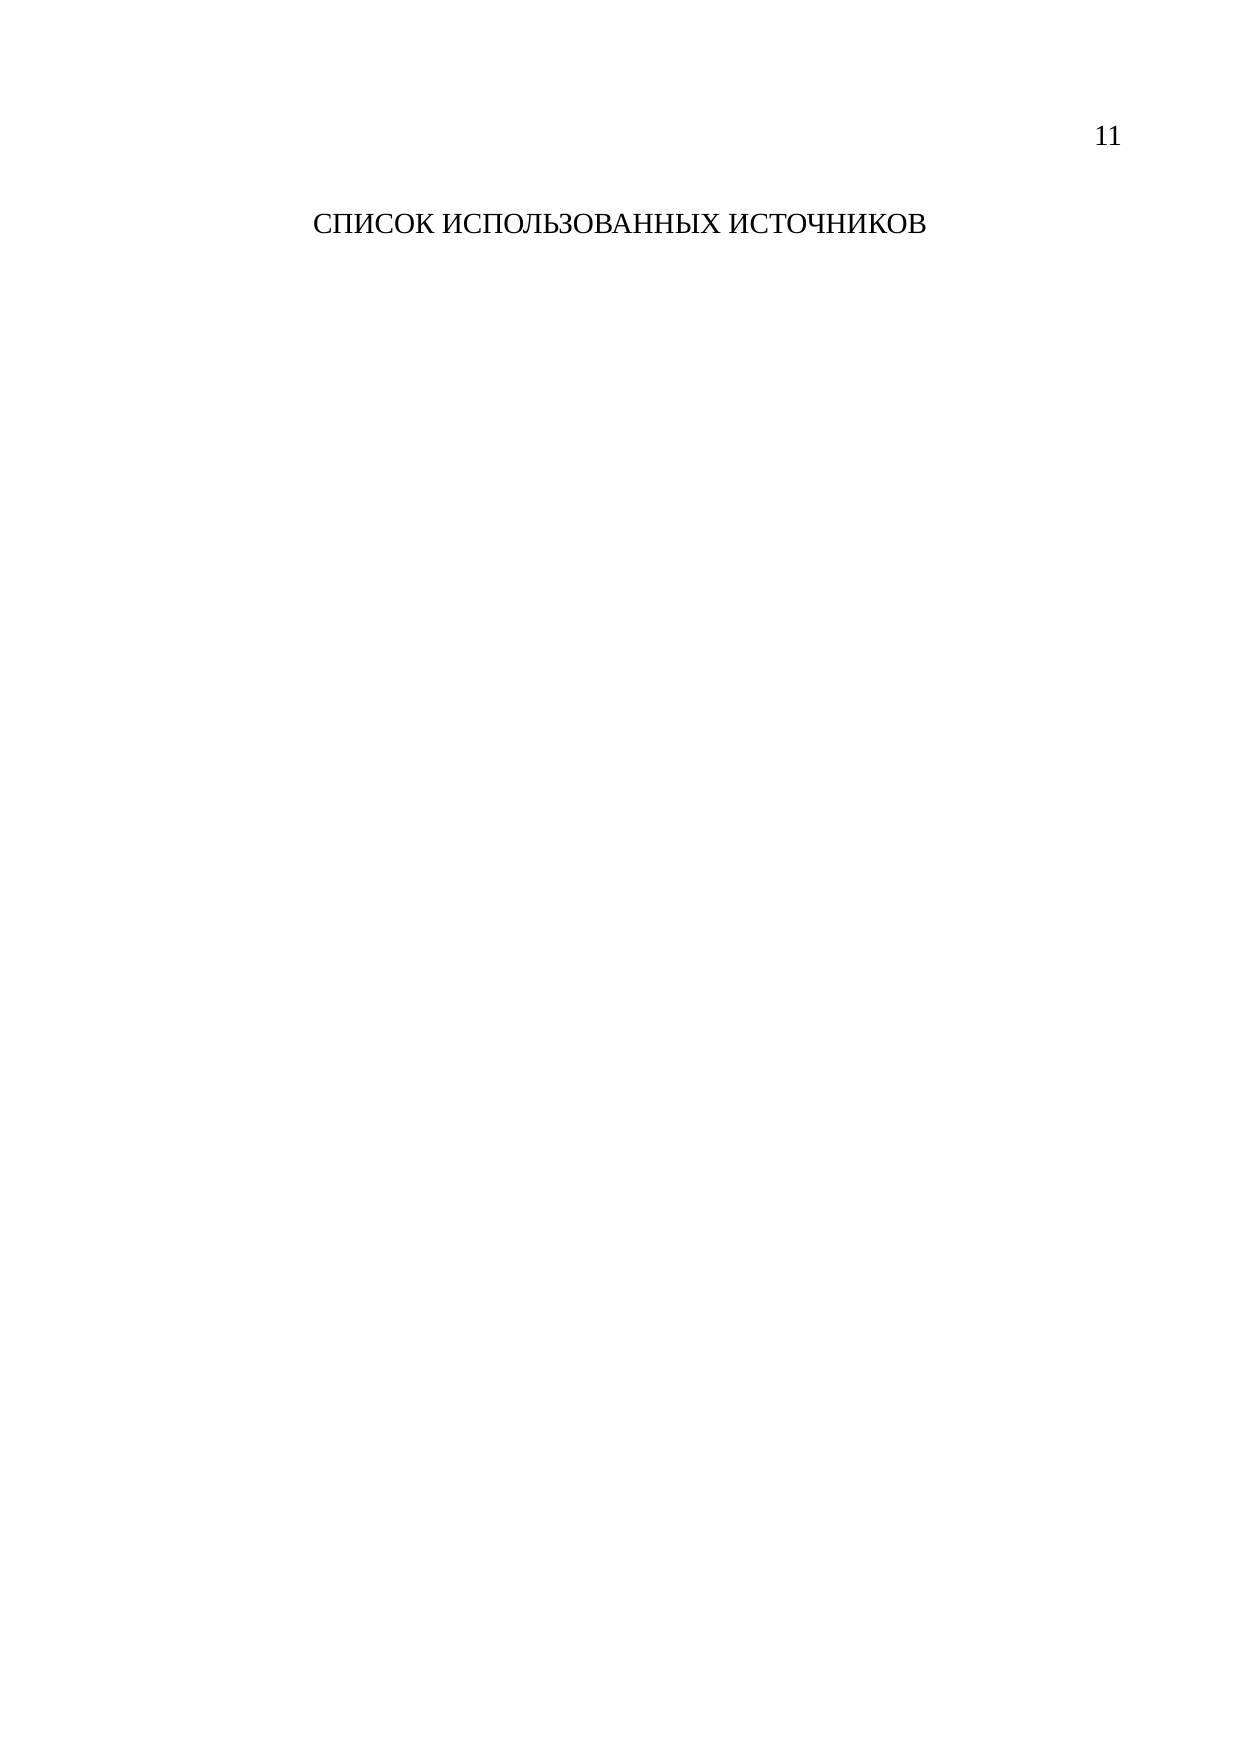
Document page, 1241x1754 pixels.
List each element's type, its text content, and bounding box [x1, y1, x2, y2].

subtitle СПИСОК ИСПОЛЬЗОВАННЫХ ИСТОЧНИКОВ [118, 206, 1122, 240]
